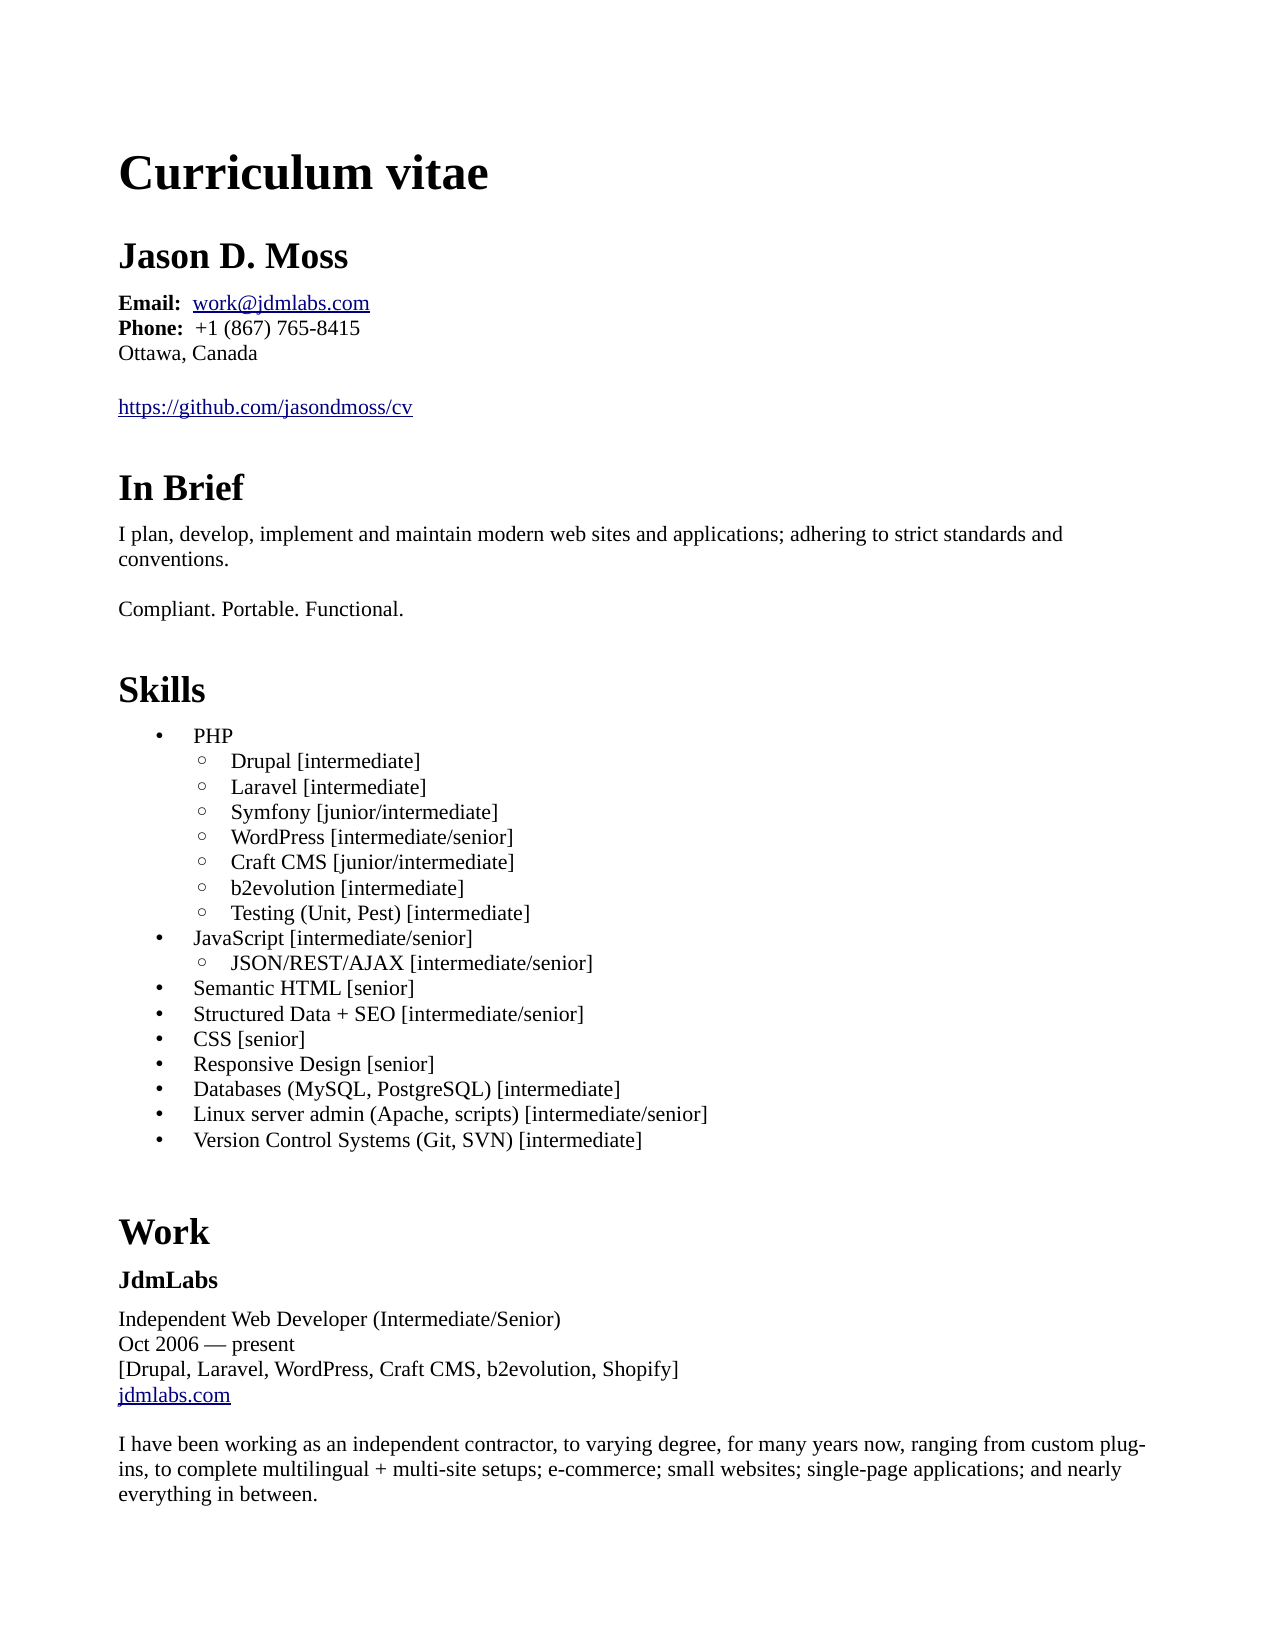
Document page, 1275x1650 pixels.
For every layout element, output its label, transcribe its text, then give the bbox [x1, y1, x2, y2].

list Drupal [intermediate] [193, 748, 1157, 774]
text JdmLabs [118, 1265, 1157, 1294]
text I have been working as an independent contractor, to varying degree, for many years now, ranging from custom plug-ins, to complete multilingual + multi-site setups; e-commerce; small websites; single-page applications; and nearly everything in between. [118, 1431, 1157, 1506]
list Responsive Design [senior] [156, 1051, 1157, 1076]
list Craft CMS [junior/intermediate] [193, 849, 1157, 874]
list Testing (Unit, Pest) [intermediate] [193, 900, 1157, 925]
text Independent Web Developer (Intermediate/Senior) Oct 2006 — present [Drupal, Laravel, WordPress, Craft CMS, b2evolution, Shopify] jdmlabs.com [118, 1306, 1157, 1407]
text https://github.com/jasondmoss/cv [118, 394, 1157, 419]
subtitle Curriculum vitae [118, 143, 1157, 201]
list Semantic HTML [senior] [156, 975, 1157, 1001]
list JavaScript [intermediate/senior] [156, 925, 1157, 950]
subtitle Work [118, 1210, 1157, 1253]
list Symfony [junior/intermediate] [193, 799, 1157, 824]
subtitle Skills [118, 668, 1157, 711]
text I plan, develop, implement and maintain modern web sites and applications; adhering to strict standards and conventions. Compliant. Portable. Functional. [118, 521, 1157, 622]
list WordPress [intermediate/senior] [193, 824, 1157, 849]
list Structured Data + SEO [intermediate/senior] [156, 1001, 1157, 1026]
subtitle Jason D. Moss [118, 234, 1157, 277]
list Linux server admin (Apache, scripts) [intermediate/senior] [156, 1101, 1157, 1127]
list CSS [senior] [156, 1026, 1157, 1051]
list Laravel [intermediate] [193, 774, 1157, 799]
list Databases (MySQL, PostgreSQL) [intermediate] [156, 1076, 1157, 1101]
list JSON/REST/AJAX [intermediate/senior] [193, 950, 1157, 975]
list PHP [156, 723, 1157, 748]
list Version Control Systems (Git, SVN) [intermediate] [156, 1127, 1157, 1152]
list b2evolution [intermediate] [193, 874, 1157, 900]
subtitle In Brief [118, 465, 1157, 508]
text Email: work@jdmlabs.com Phone: +1 (867) 765-8415 Ottawa, Canada [118, 289, 1157, 365]
